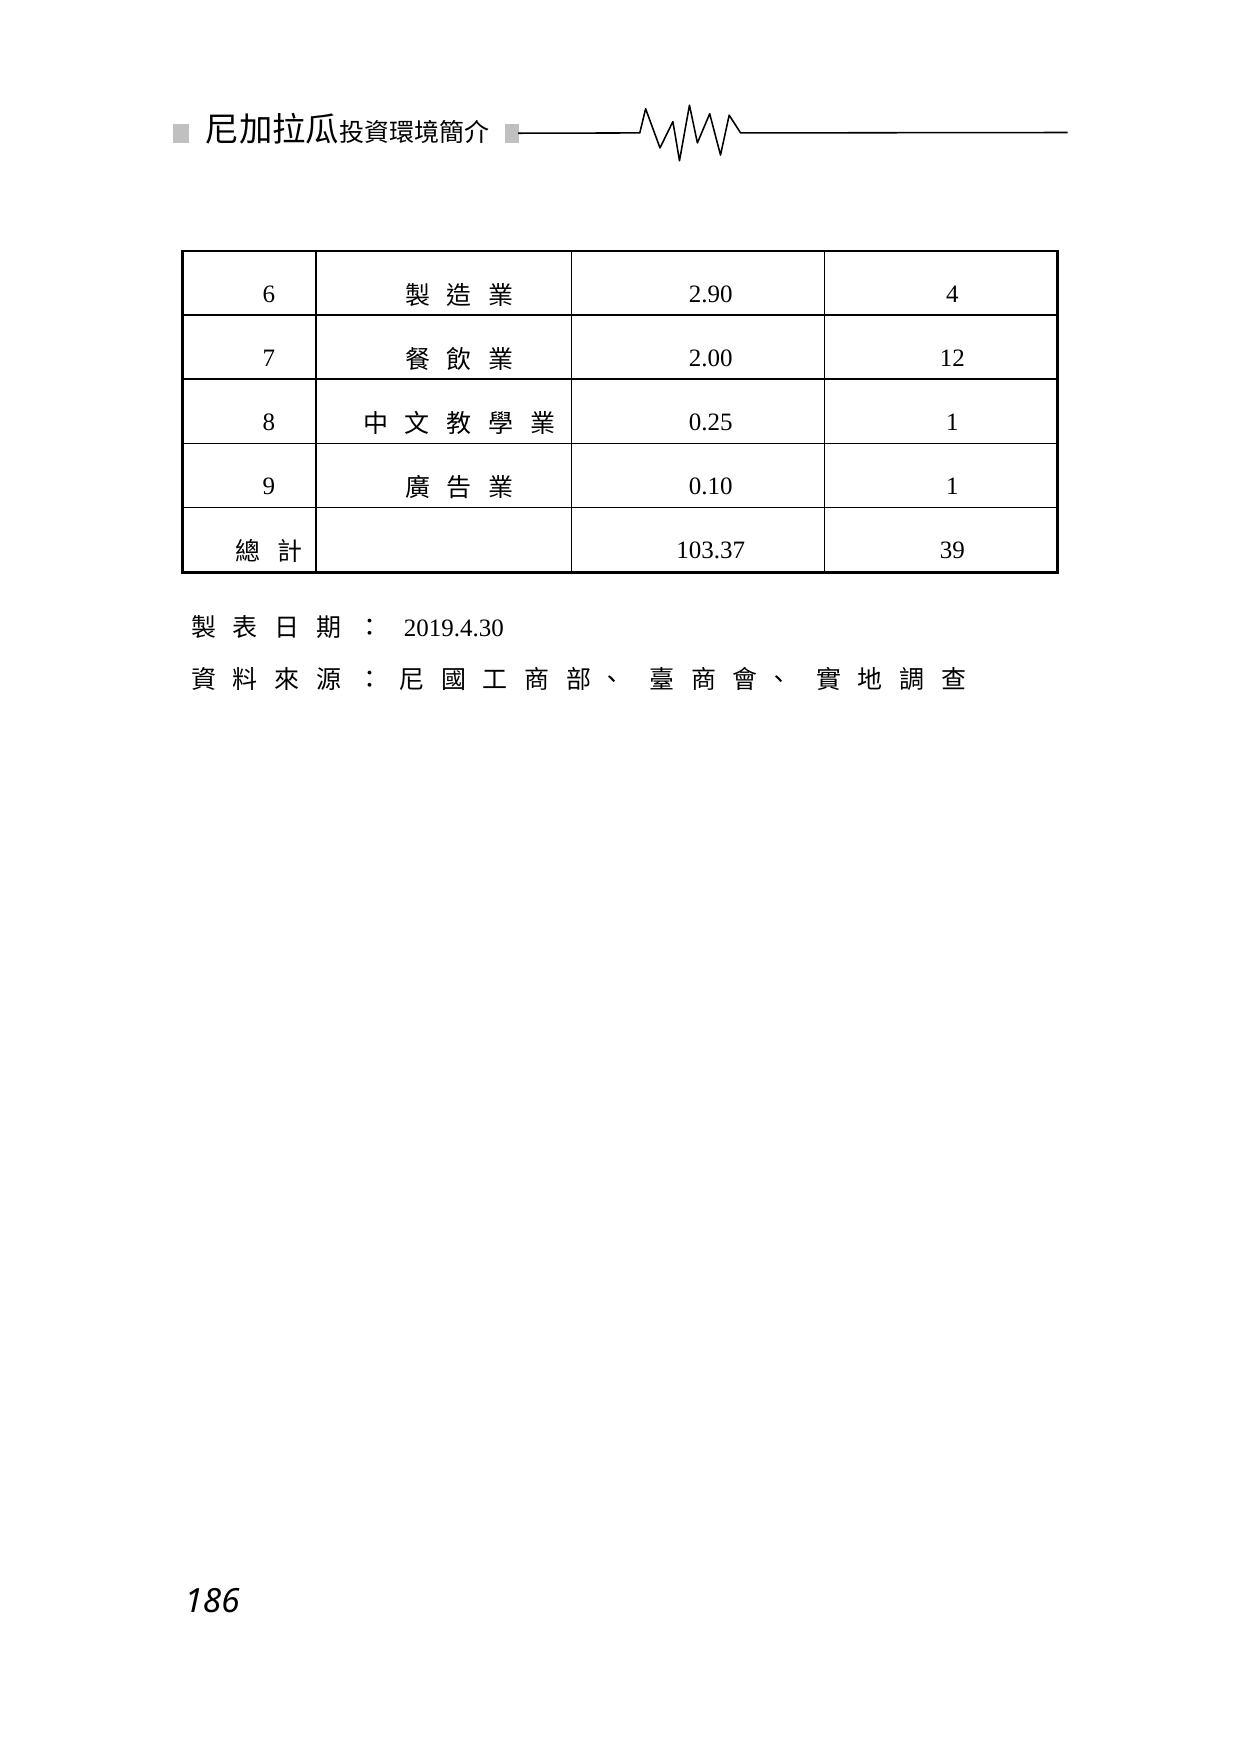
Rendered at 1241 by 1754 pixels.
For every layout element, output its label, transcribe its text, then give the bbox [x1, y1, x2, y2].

text 製表日期：2019.4.30 [183, 574, 1058, 636]
table_cell 6 [184, 252, 315, 314]
table_cell 4 [825, 252, 1056, 314]
table_cell 1 [825, 444, 1056, 506]
table_cell 39 [825, 508, 1056, 571]
table_cell 8 [184, 380, 315, 442]
table_cell 總計 [184, 508, 315, 571]
table_cell 製造業 [317, 252, 571, 314]
table_cell 2.00 [572, 316, 824, 378]
table_cell 餐飲業 [317, 316, 571, 378]
text 資料來源：尼國工商部、臺商會、實地調查 [183, 636, 1058, 699]
table_cell 1 [825, 380, 1056, 442]
table_cell 103.37 [572, 508, 824, 571]
table_cell 12 [825, 316, 1056, 378]
table_cell [317, 508, 571, 571]
table_cell 廣告業 [317, 444, 571, 506]
table_cell 0.10 [572, 444, 824, 506]
table_cell 中文教學業 [317, 380, 571, 442]
table_cell 7 [184, 316, 315, 378]
table_cell 0.25 [572, 380, 824, 442]
table_cell 2.90 [572, 252, 824, 314]
table_cell 9 [184, 444, 315, 506]
